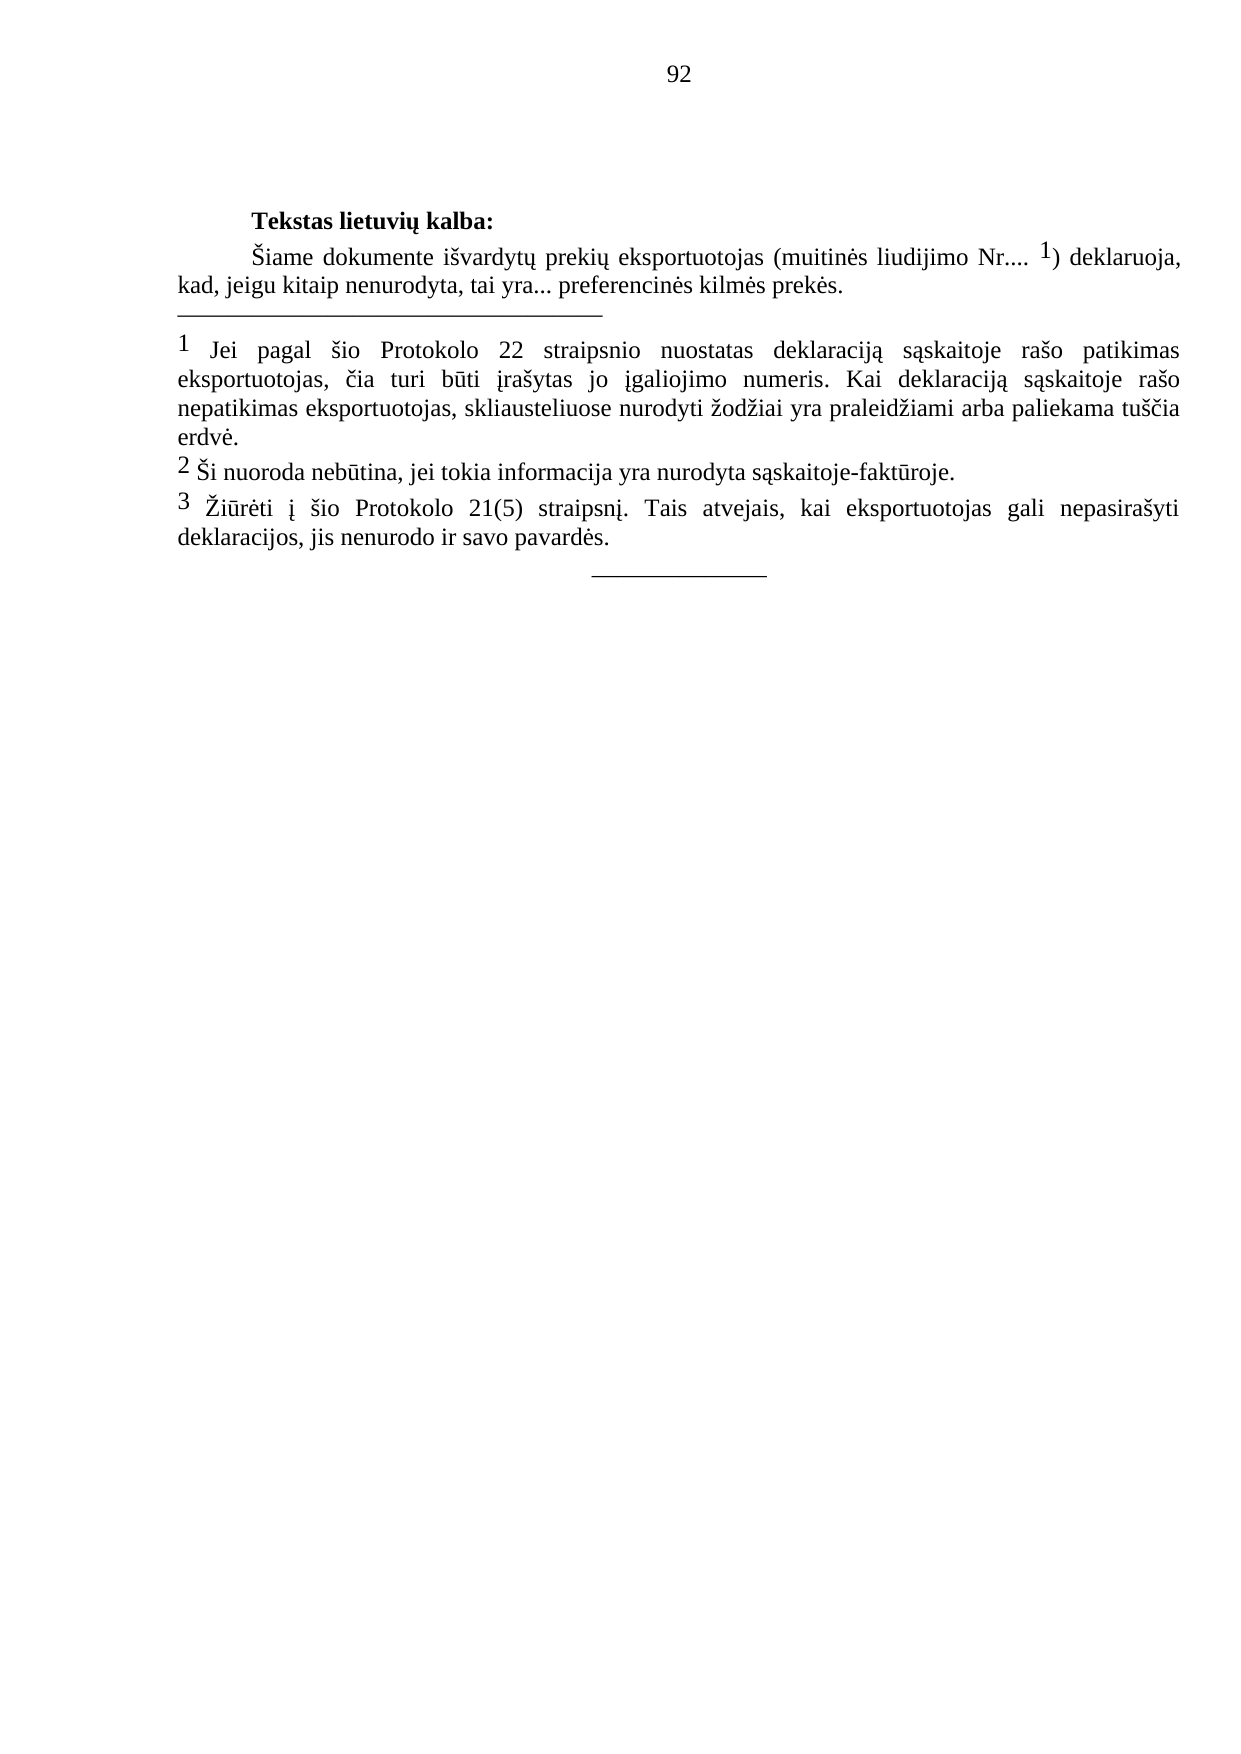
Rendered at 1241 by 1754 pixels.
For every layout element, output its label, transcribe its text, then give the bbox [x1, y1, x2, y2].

text ————————————————— [177, 299, 1181, 328]
text ______________ [177, 551, 1181, 580]
text Tekstas lietuvių kalba: [177, 206, 1181, 235]
text 2 Ši nuoroda nebūtina, jei tokia informacija yra nurodyta sąskaitoje-faktūroje. [177, 450, 1181, 486]
text Šiame dokumente išvardytų prekių eksportuotojas (muitinės liudijimo Nr.... 1) deklaruoja, kad, jeigu kitaip nenurodyta, tai yra... preferencinės kilmės prekės. [177, 235, 1181, 299]
text 3 Žiūrėti į šio Protokolo 21(5) straipsnį. Tais atvejais, kai eksportuotojas gali nepasirašyti deklaracijos, jis nenurodo ir savo pavardės. [177, 486, 1181, 551]
text 1 Jei pagal šio Protokolo 22 straipsnio nuostatas deklaraciją sąskaitoje rašo patikimas eksportuotojas, čia turi būti įrašytas jo įgaliojimo numeris. Kai deklaraciją sąskaitoje rašo nepatikimas eksportuotojas, skliausteliuose nurodyti žodžiai yra praleidžiami arba paliekama tuščia erdvė. [177, 328, 1181, 450]
